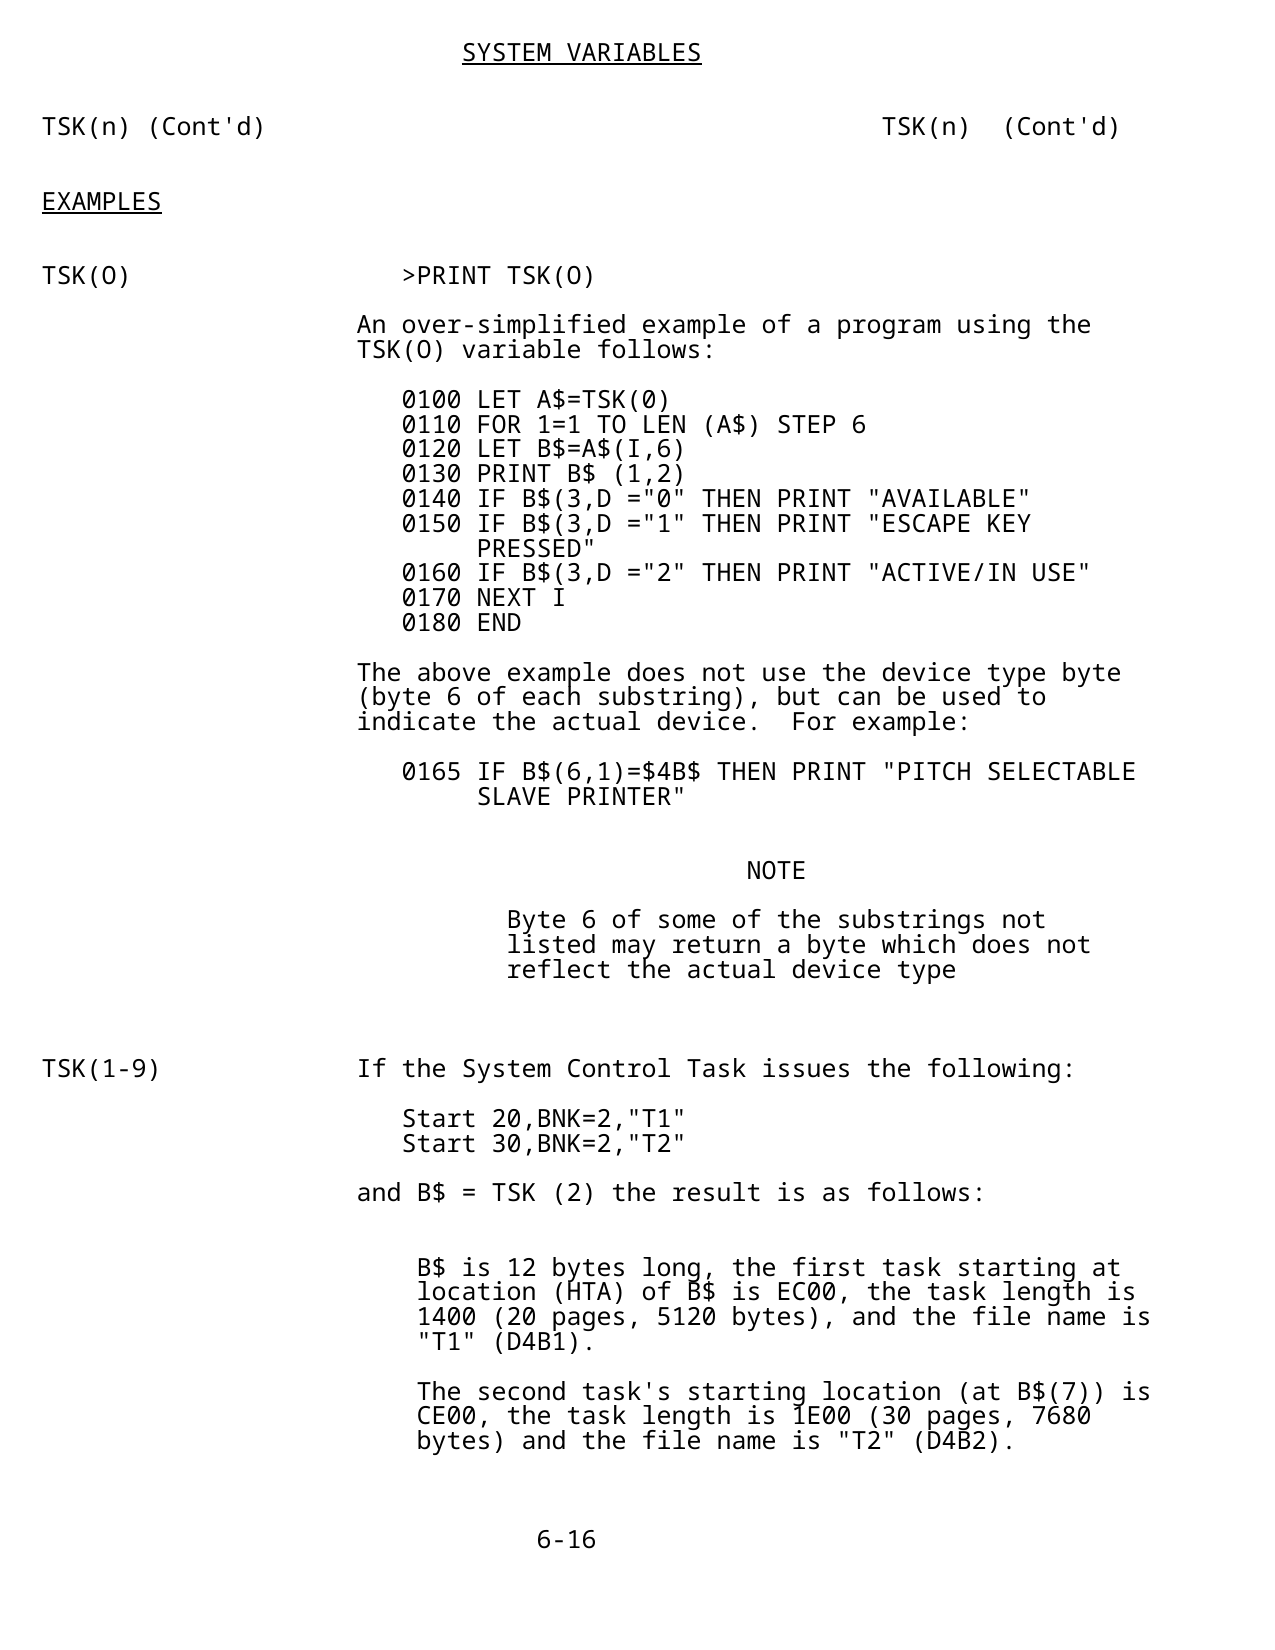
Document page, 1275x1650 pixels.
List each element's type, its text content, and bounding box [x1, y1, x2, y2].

text and B$ = TSK (2) the result is as follows: [41, 1182, 1234, 1207]
text An over-simplified example of a program using the [41, 314, 1234, 339]
text 0120 LET B$=A$(I,6) [41, 438, 1234, 463]
text SLAVE PRINTER" [41, 785, 1234, 810]
text 0165 IF B$(6,1)=$4B$ THEN PRINT "PITCH SELECTABLE [41, 760, 1234, 785]
text EXAMPLES [41, 190, 1234, 215]
text 1400 (20 pages, 5120 bytes), and the file name is [41, 1306, 1234, 1331]
text PRESSED" [41, 537, 1234, 562]
text 0130 PRINT B$ (1,2) [41, 463, 1234, 488]
text TSK(n) (Cont'd) TSK(n) (Cont'd) [41, 116, 1234, 141]
text 0170 NEXT I [41, 587, 1234, 612]
text 0160 IF B$(3,D ="2" THEN PRINT "ACTIVE/IN USE" [41, 562, 1234, 587]
text TSK(1-9) If the System Control Task issues the following: [41, 1058, 1234, 1083]
text The second task's starting location (at B$(7)) is [41, 1380, 1234, 1405]
text reflect the actual device type [41, 959, 1234, 983]
text listed may return a byte which does not [41, 934, 1234, 959]
text Start 30,BNK=2,"T2" [41, 1132, 1234, 1157]
text TSK(O) variable follows: [41, 339, 1234, 364]
text (byte 6 of each substring), but can be used to [41, 686, 1234, 711]
text indicate the actual device. For example: [41, 711, 1234, 736]
text 0150 IF B$(3,D ="1" THEN PRINT "ESCAPE KEY [41, 512, 1234, 537]
text NOTE [41, 859, 1234, 884]
text CE00, the task length is 1E00 (30 pages, 7680 [41, 1405, 1234, 1430]
text The above example does not use the device type byte [41, 661, 1234, 686]
text 0140 IF B$(3,D ="0" THEN PRINT "AVAILABLE" [41, 488, 1234, 512]
text 0110 FOR 1=1 TO LEN (A$) STEP 6 [41, 413, 1234, 438]
text Start 20,BNK=2,"T1" [41, 1107, 1234, 1132]
text 0100 LET A$=TSK(0) [41, 388, 1234, 413]
text 0180 END [41, 612, 1234, 636]
text "T1" (D4B1). [41, 1331, 1234, 1355]
text location (HTA) of B$ is EC00, the task length is [41, 1281, 1234, 1306]
text TSK(O) >PRINT TSK(O) [41, 264, 1234, 289]
text Byte 6 of some of the substrings not [41, 909, 1234, 934]
text B$ is 12 bytes long, the first task starting at [41, 1256, 1234, 1281]
text SYSTEM VARIABLES [41, 41, 1234, 66]
text 6-16 [41, 1529, 1234, 1554]
text bytes) and the file name is "T2" (D4B2). [41, 1430, 1234, 1454]
